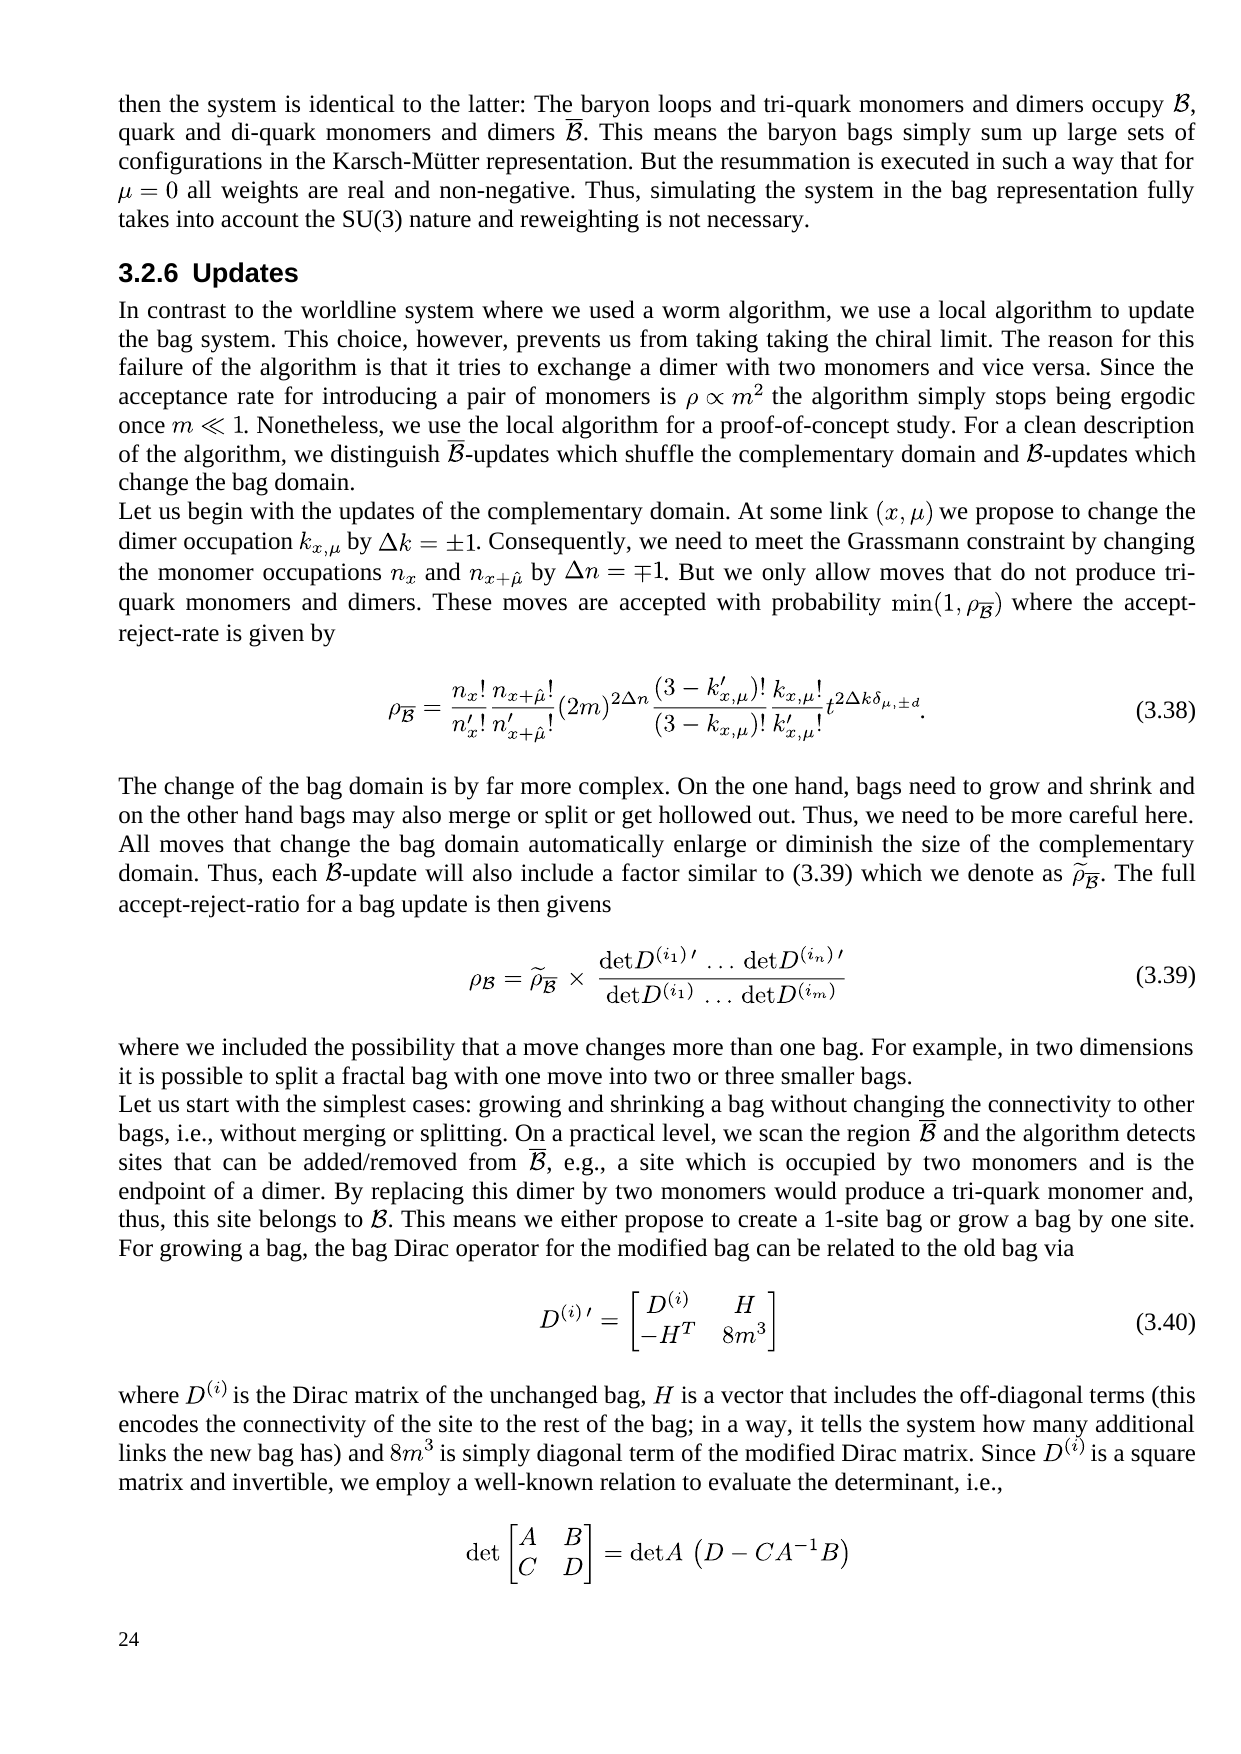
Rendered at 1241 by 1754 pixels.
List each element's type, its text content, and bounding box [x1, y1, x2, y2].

text In contrast to the worldline system where we used a worm algorithm, we use a local algorithm to update the bag system. This choice, however, prevents us from taking taking the chiral limit. The reason for this failure of the algorithm is that it tries to exchange a dimer with two monomers and vice versa. Since the acceptance rate for introducing a pair of monomers is the algorithm simply stops being ergodic once . Nonetheless, we use the local algorithm for a proof-of-concept study. For a clean description of the algorithm, we distinguish -updates which shuffle the complementary domain and -updates which change the bag domain. [118, 295, 1196, 496]
text where we included the possibility that a move changes more than one bag. For example, in two dimensions it is possible to split a fractal bag with one move into two or three smaller bags. [118, 1032, 1196, 1089]
subtitle Updates [118, 257, 1196, 289]
text where is the Dirac matrix of the unchanged bag, is a vector that includes the off-diagonal terms (this encodes the connectivity of the site to the rest of the bag; in a way, it tells the system how many additional links the new bag has) and is simply diagonal term of the modified Dirac matrix. Since is a square matrix and invertible, we employ a well-known relation to evaluate the determinant, i.e., [118, 1380, 1196, 1495]
text Let us begin with the updates of the complementary domain. At some link we propose to change the dimer occupation by . Consequently, we need to meet the Grassmann constraint by changing the monomer occupations and by . But we only allow moves that do not produce tri-quark monomers and dimers. These moves are accepted with probability where the accept-reject-rate is given by [118, 496, 1196, 647]
text [118, 946, 660, 1003]
text Let us start with the simplest cases: growing and shrinking a bag without changing the connectivity to other bags, i.e., without merging or splitting. On a practical level, we scan the region and the algorithm detects sites that can be added/removed from , e.g., a site which is occupied by two monomers and is the endpoint of a dimer. By replacing this dimer by two monomers would produce a tri-quark monomer and, thus, this site belongs to . This means we either propose to create a 1-site bag or grow a bag by one site. For growing a bag, the bag Dirac operator for the modified bag can be related to the old bag via [118, 1089, 1196, 1262]
text . (3.38) [536, 676, 1196, 743]
text (3.40) [775, 1291, 1196, 1351]
text The change of the bag domain is by far more complex. On the one hand, bags need to grow and shrink and on the other hand bags may also merge or split or get hollowed out. Thus, we need to be more careful here. All moves that change the bag domain automatically enlarge or diminish the size of the complementary domain. Thus, each -update will also include a factor similar to (3.39) which we denote as . The full accept-reject-ratio for a bag update is then givens [118, 771, 1196, 917]
text [118, 1291, 539, 1351]
text [118, 676, 660, 743]
text (3.39) [790, 946, 1196, 1003]
text then the system is identical to the latter: The baryon loops and tri-quark monomers and dimers occupy , quark and di-quark monomers and dimers . This means the baryon bags simply sum up large sets of configurations in the Karsch-Mütter representation. But the resummation is executed in such a way that for all weights are real and non-negative. Thus, simulating the system in the bag representation fully takes into account the SU(3) nature and reweighting is not necessary. [118, 89, 1196, 232]
